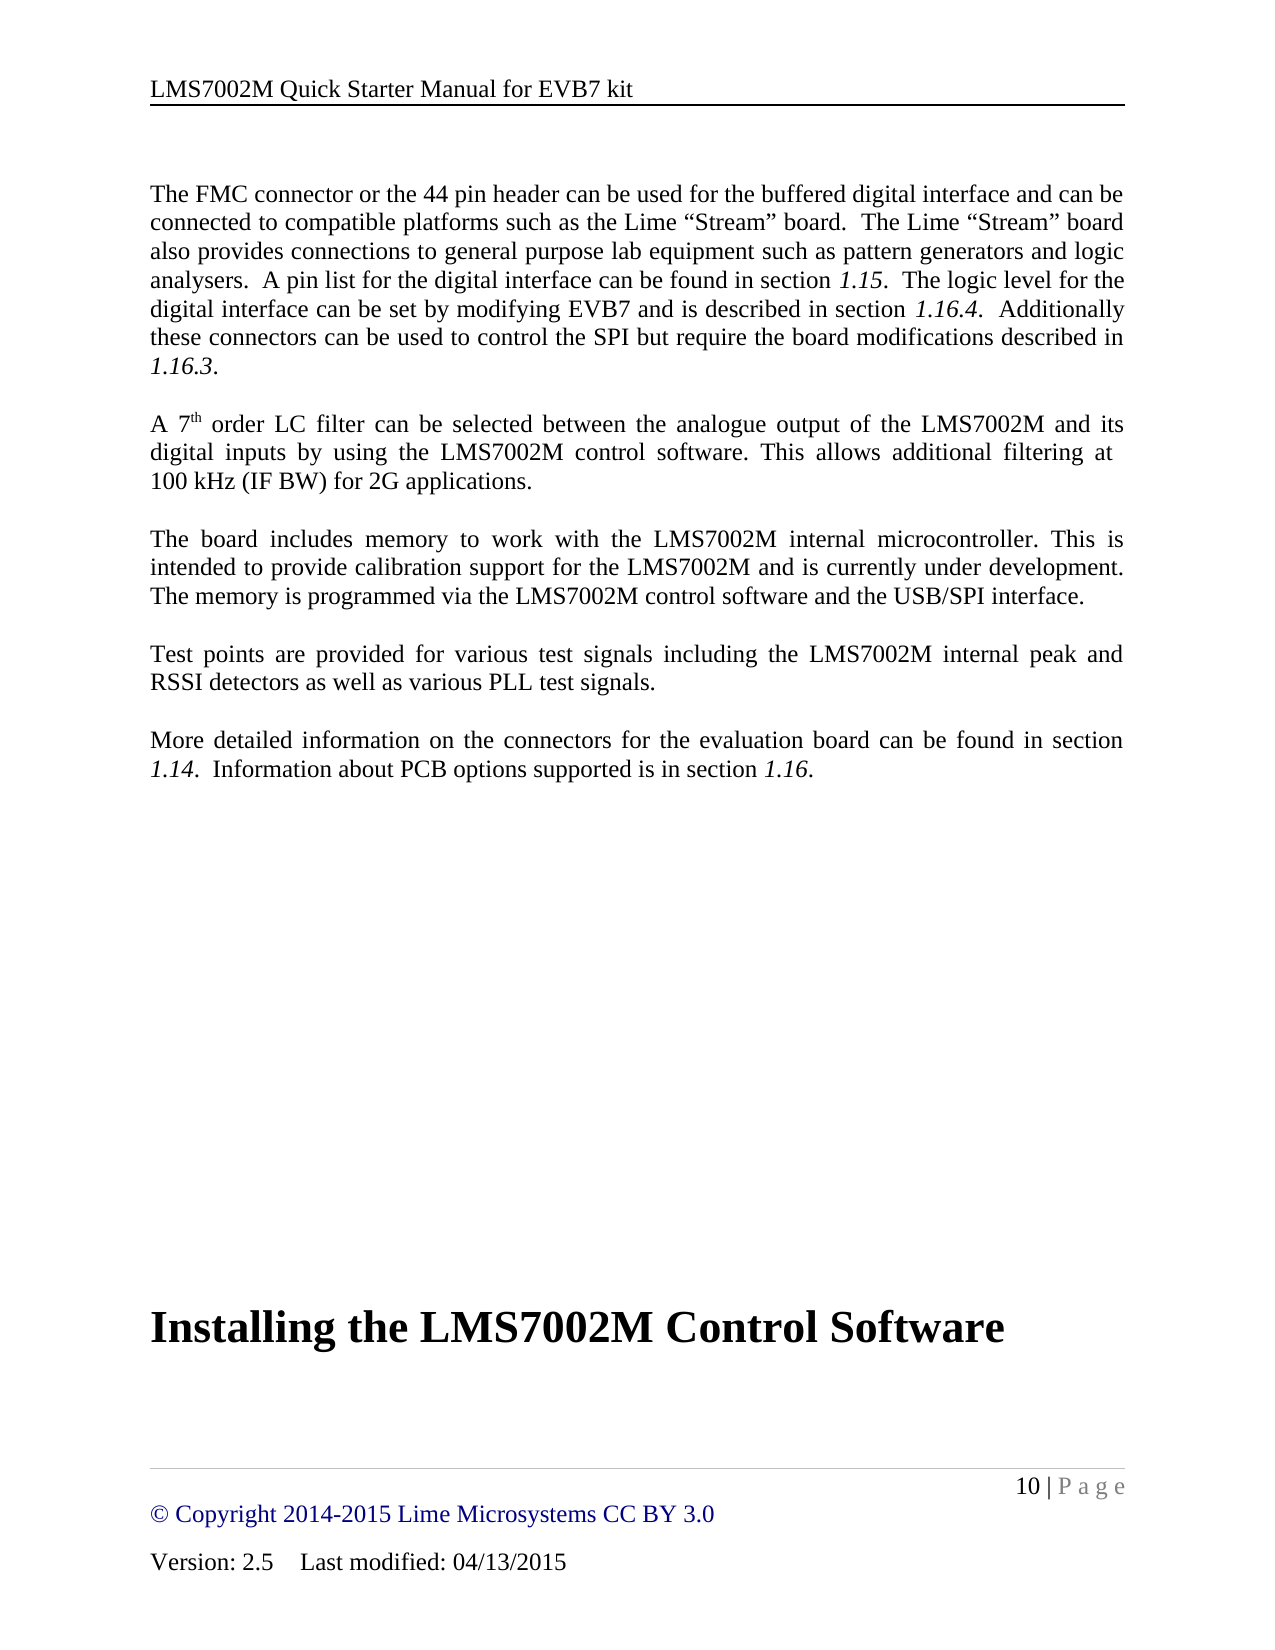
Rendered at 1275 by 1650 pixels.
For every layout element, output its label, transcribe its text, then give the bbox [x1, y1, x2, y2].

text The FMC connector or the 44 pin header can be used for the buffered digital interface and can be connected to compatible platforms such as the Lime “Stream” board. The Lime “Stream” board also provides connections to general purpose lab equipment such as pattern generators and logic analysers. A pin list for the digital interface can be found in section 1.15. The logic level for the digital interface can be set by modifying EVB7 and is described in section 1.16.4. Additionally these connectors can be used to control the SPI but require the board modifications described in 1.16.3. [150, 179, 1125, 380]
text Test points are provided for various test signals including the LMS7002M internal peak and RSSI detectors as well as various PLL test signals. [150, 639, 1125, 696]
text More detailed information on the connectors for the evaluation board can be found in section 1.14. Information about PCB options supported is in section 1.16. [150, 725, 1125, 782]
text The board includes memory to work with the LMS7002M internal microcontroller. This is intended to provide calibration support for the LMS7002M and is currently under development. The memory is programmed via the LMS7002M control software and the USB/SPI interface. [150, 524, 1125, 610]
text Installing the LMS7002M Control Software [150, 1300, 1125, 1353]
text A 7th order LC filter can be selected between the analogue output of the LMS7002M and its digital inputs by using the LMS7002M control software. This allows additional filtering at 100 kHz (IF BW) for 2G applications. [150, 409, 1125, 495]
